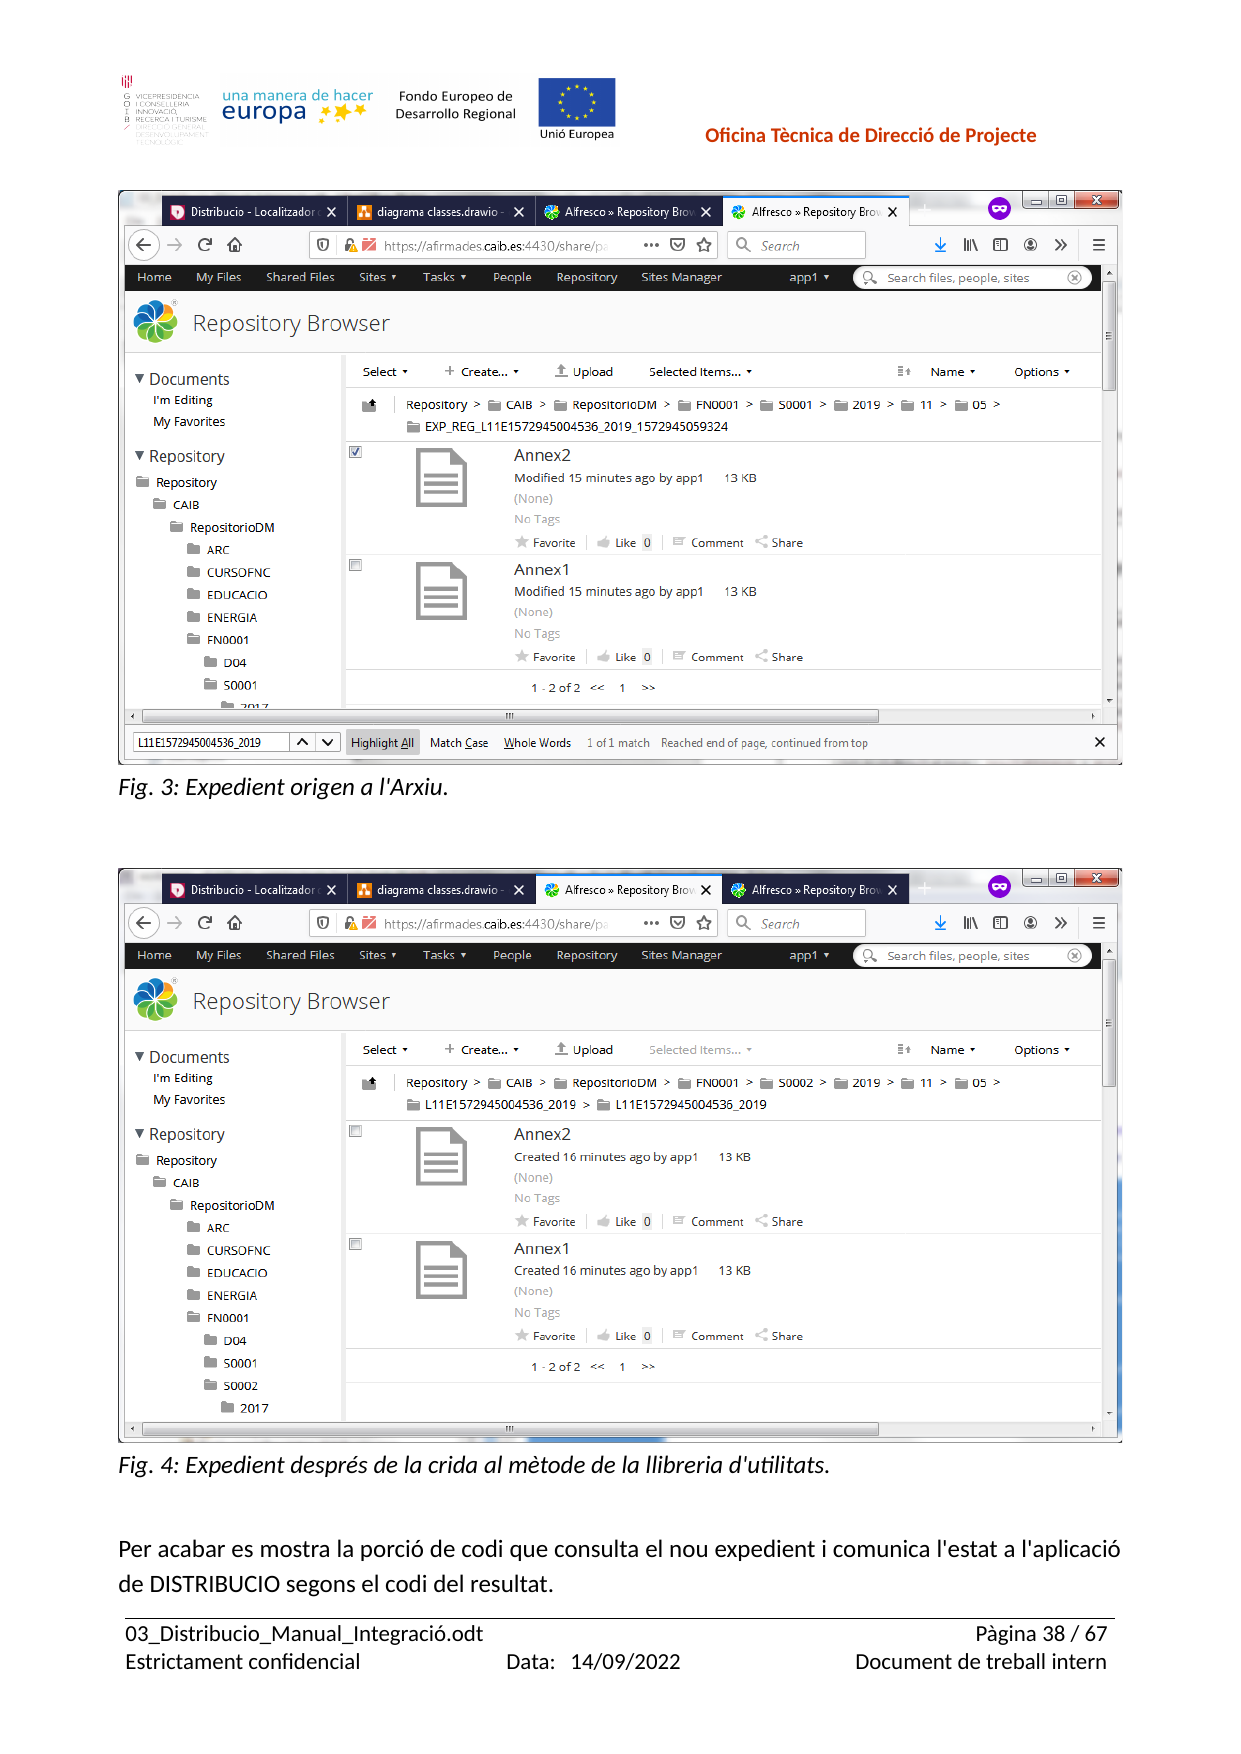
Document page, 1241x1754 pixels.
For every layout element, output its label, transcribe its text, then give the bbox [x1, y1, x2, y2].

picture [118, 190, 1123, 765]
picture [219, 73, 621, 147]
text Fig. 3: Expedient origen a l'Arxiu. [118, 765, 1122, 802]
text Fig. 4: Expedient després de la crida al mètode de la llibreria d'utilitats. [118, 1443, 1122, 1479]
picture [118, 868, 1123, 1443]
text Per acabar es mostra la porció de codi que consulta el nou expedient i comunica l'estat a l'aplicació de DISTRIBUCIO segons el codi del resultat. [118, 1533, 1122, 1599]
picture [118, 73, 213, 147]
